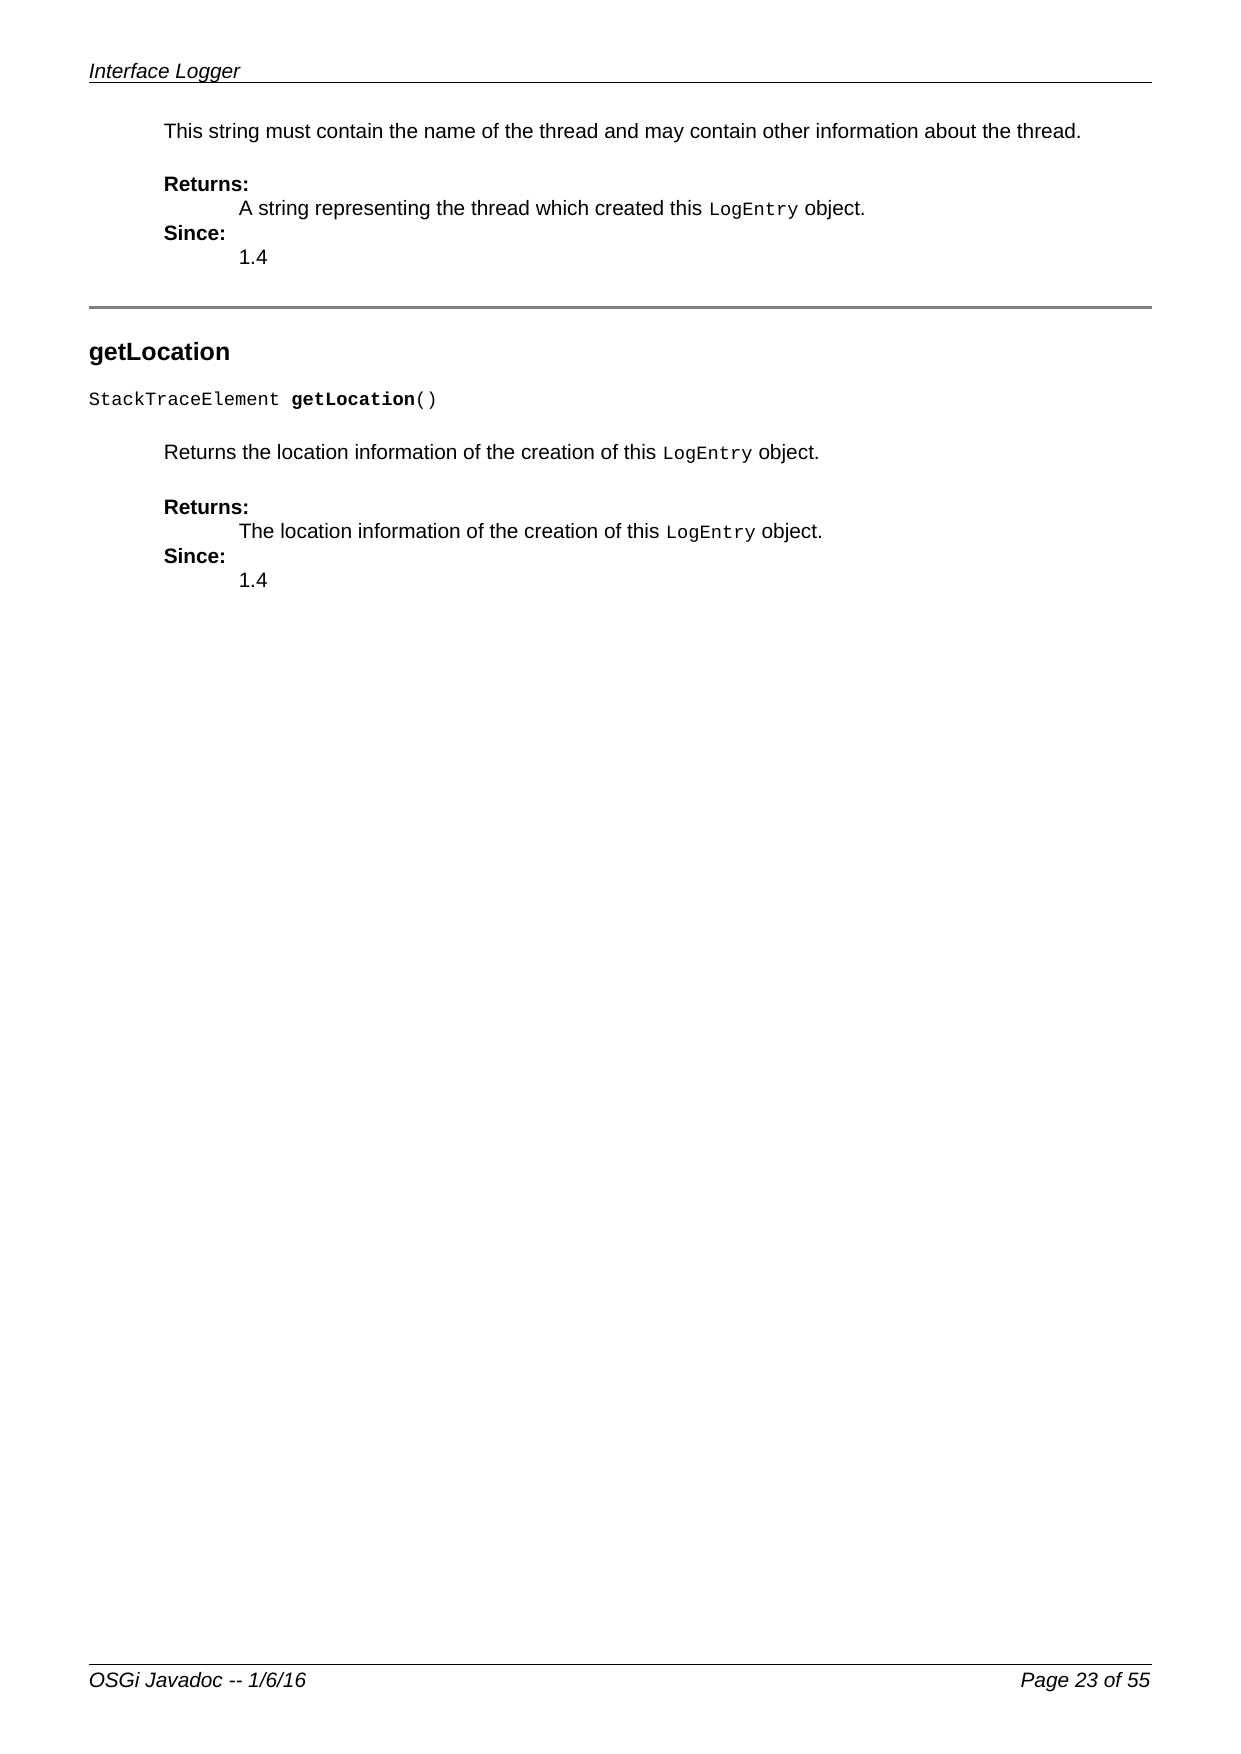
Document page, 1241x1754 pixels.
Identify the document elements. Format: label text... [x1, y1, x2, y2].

text 1.4 [238, 568, 1152, 592]
subtitle getLocation [88, 337, 1152, 366]
text StackTraceElement getLocation() [88, 390, 1152, 411]
text This string must contain the name of the thread and may contain other information about the thread. [163, 118, 1152, 142]
text Since: [163, 221, 1152, 245]
text A string representing the thread which created this LogEntry object. [238, 196, 1152, 221]
text Returns: [163, 494, 1152, 518]
text Returns the location information of the creation of this LogEntry object. [163, 440, 1152, 465]
text The location information of the creation of this LogEntry object. [238, 518, 1152, 544]
text 1.4 [238, 245, 1152, 269]
text Returns: [163, 172, 1152, 196]
text Since: [163, 544, 1152, 568]
